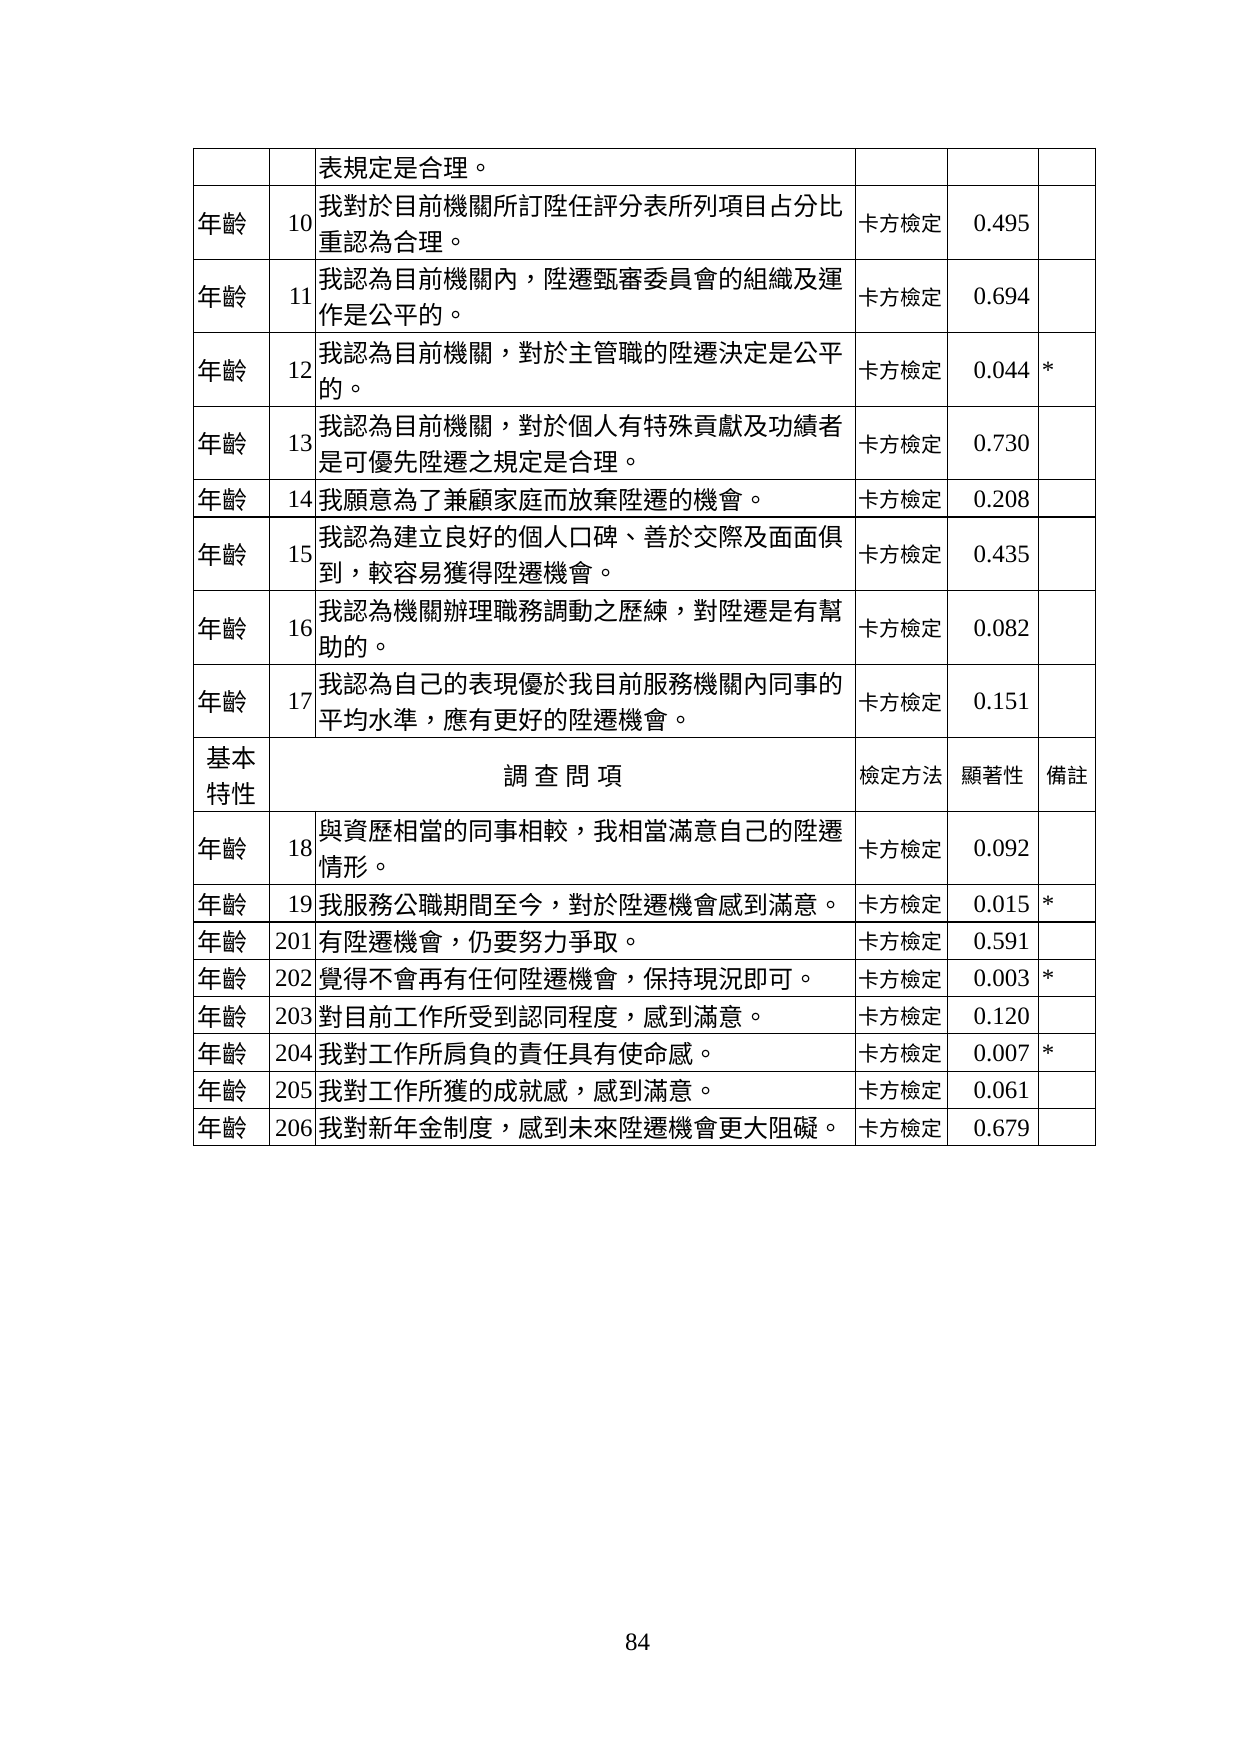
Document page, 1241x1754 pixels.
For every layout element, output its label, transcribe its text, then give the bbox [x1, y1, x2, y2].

table_cell 基本特性 [194, 738, 269, 811]
table_cell 16 [270, 591, 315, 663]
table_cell [1039, 812, 1095, 884]
table_cell 10 [270, 186, 315, 258]
table_cell 17 [270, 665, 315, 737]
table_cell 202 [270, 960, 315, 996]
table_cell 我認為機關辦理職務調動之歷練，對陞遷是有幫助的。 [316, 591, 855, 663]
table_cell 15 [270, 518, 315, 590]
table_cell 0.061 [948, 1072, 1038, 1108]
table_cell 備註 [1039, 738, 1095, 811]
table_cell 年齡 [194, 997, 269, 1033]
table_cell 我認為自己的表現優於我目前服務機關內同事的平均水準，應有更好的陞遷機會。 [316, 665, 855, 737]
table_cell 有陞遷機會，仍要努力爭取。 [316, 923, 855, 959]
table_cell 與資歷相當的同事相較，我相當滿意自己的陞遷情形。 [316, 812, 855, 884]
table_cell 年齡 [194, 260, 269, 332]
table_cell 表規定是合理。 [316, 149, 855, 185]
table_cell 0.044 [948, 333, 1038, 406]
table_cell 0.082 [948, 591, 1038, 663]
table_cell 年齡 [194, 1034, 269, 1071]
table_cell 206 [270, 1109, 315, 1145]
table_cell [270, 149, 315, 185]
table_cell 年齡 [194, 923, 269, 959]
table_cell 卡方檢定 [856, 885, 947, 921]
table_cell 年齡 [194, 1109, 269, 1145]
table_cell * [1039, 333, 1095, 406]
table_cell [194, 149, 269, 185]
table_cell [856, 149, 947, 185]
table_cell 卡方檢定 [856, 480, 947, 516]
table_cell 卡方檢定 [856, 260, 947, 332]
table_cell 201 [270, 923, 315, 959]
table_cell [1039, 1072, 1095, 1108]
table_cell 卡方檢定 [856, 997, 947, 1033]
table_cell 卡方檢定 [856, 665, 947, 737]
table_cell 年齡 [194, 665, 269, 737]
table_cell * [1039, 960, 1095, 996]
table_cell * [1039, 1034, 1095, 1071]
table_cell 年齡 [194, 333, 269, 406]
table_cell 卡方檢定 [856, 923, 947, 959]
table_cell 11 [270, 260, 315, 332]
table_cell 0.151 [948, 665, 1038, 737]
table_cell 18 [270, 812, 315, 884]
table_cell 14 [270, 480, 315, 516]
table_cell 我對新年金制度，感到未來陞遷機會更大阻礙。 [316, 1109, 855, 1145]
table_cell 年齡 [194, 407, 269, 479]
table_cell 覺得不會再有任何陞遷機會，保持現況即可。 [316, 960, 855, 996]
table_cell [1039, 997, 1095, 1033]
table_cell [1039, 260, 1095, 332]
table_cell 0.591 [948, 923, 1038, 959]
table_cell [948, 149, 1038, 185]
table_cell 0.092 [948, 812, 1038, 884]
table_cell 年齡 [194, 1072, 269, 1108]
table_cell 我認為目前機關，對於主管職的陞遷決定是公平的。 [316, 333, 855, 406]
table_cell 年齡 [194, 885, 269, 921]
table_cell [1039, 480, 1095, 516]
table_cell 204 [270, 1034, 315, 1071]
table_cell 顯著性 [948, 738, 1038, 811]
table_cell 19 [270, 885, 315, 921]
table_cell 我對工作所肩負的責任具有使命感。 [316, 1034, 855, 1071]
table_cell 0.120 [948, 997, 1038, 1033]
table_cell 0.208 [948, 480, 1038, 516]
table_cell 我服務公職期間至今，對於陞遷機會感到滿意。 [316, 885, 855, 921]
table_cell 205 [270, 1072, 315, 1108]
table_cell 調 查 問 項 [270, 738, 855, 811]
table_cell 0.003 [948, 960, 1038, 996]
table_cell 卡方檢定 [856, 1034, 947, 1071]
table_cell 我願意為了兼顧家庭而放棄陞遷的機會。 [316, 480, 855, 516]
table_cell 我認為目前機關，對於個人有特殊貢獻及功績者是可優先陞遷之規定是合理。 [316, 407, 855, 479]
table_cell 卡方檢定 [856, 812, 947, 884]
table_cell [1039, 665, 1095, 737]
table_cell 我認為建立良好的個人口碑、善於交際及面面俱到，較容易獲得陞遷機會。 [316, 518, 855, 590]
table_cell 年齡 [194, 186, 269, 258]
table_cell 203 [270, 997, 315, 1033]
table_cell 0.015 [948, 885, 1038, 921]
table_cell 0.435 [948, 518, 1038, 590]
table_cell 卡方檢定 [856, 407, 947, 479]
table_cell 我對工作所獲的成就感，感到滿意。 [316, 1072, 855, 1108]
table_cell 卡方檢定 [856, 518, 947, 590]
table_cell 0.007 [948, 1034, 1038, 1071]
table_cell [1039, 149, 1095, 185]
table_cell 年齡 [194, 960, 269, 996]
table_cell 13 [270, 407, 315, 479]
table_cell 我認為目前機關內，陞遷甄審委員會的組織及運作是公平的。 [316, 260, 855, 332]
table_cell 卡方檢定 [856, 1072, 947, 1108]
table_cell 卡方檢定 [856, 960, 947, 996]
table_cell 0.679 [948, 1109, 1038, 1145]
table_cell 卡方檢定 [856, 1109, 947, 1145]
table_cell 年齡 [194, 480, 269, 516]
table_cell [1039, 518, 1095, 590]
table_cell * [1039, 885, 1095, 921]
table_cell 年齡 [194, 591, 269, 663]
table_cell 0.495 [948, 186, 1038, 258]
table_cell [1039, 923, 1095, 959]
table_cell [1039, 186, 1095, 258]
table_cell 卡方檢定 [856, 186, 947, 258]
table_cell 年齡 [194, 812, 269, 884]
table_cell 卡方檢定 [856, 591, 947, 663]
table_cell 我對於目前機關所訂陞任評分表所列項目占分比重認為合理。 [316, 186, 855, 258]
table_cell 0.694 [948, 260, 1038, 332]
table_cell 0.730 [948, 407, 1038, 479]
table_cell 檢定方法 [856, 738, 947, 811]
table_cell 12 [270, 333, 315, 406]
table_cell [1039, 1109, 1095, 1145]
table_cell [1039, 591, 1095, 663]
table_cell 卡方檢定 [856, 333, 947, 406]
table_cell 年齡 [194, 518, 269, 590]
table_cell [1039, 407, 1095, 479]
table_cell 對目前工作所受到認同程度，感到滿意。 [316, 997, 855, 1033]
